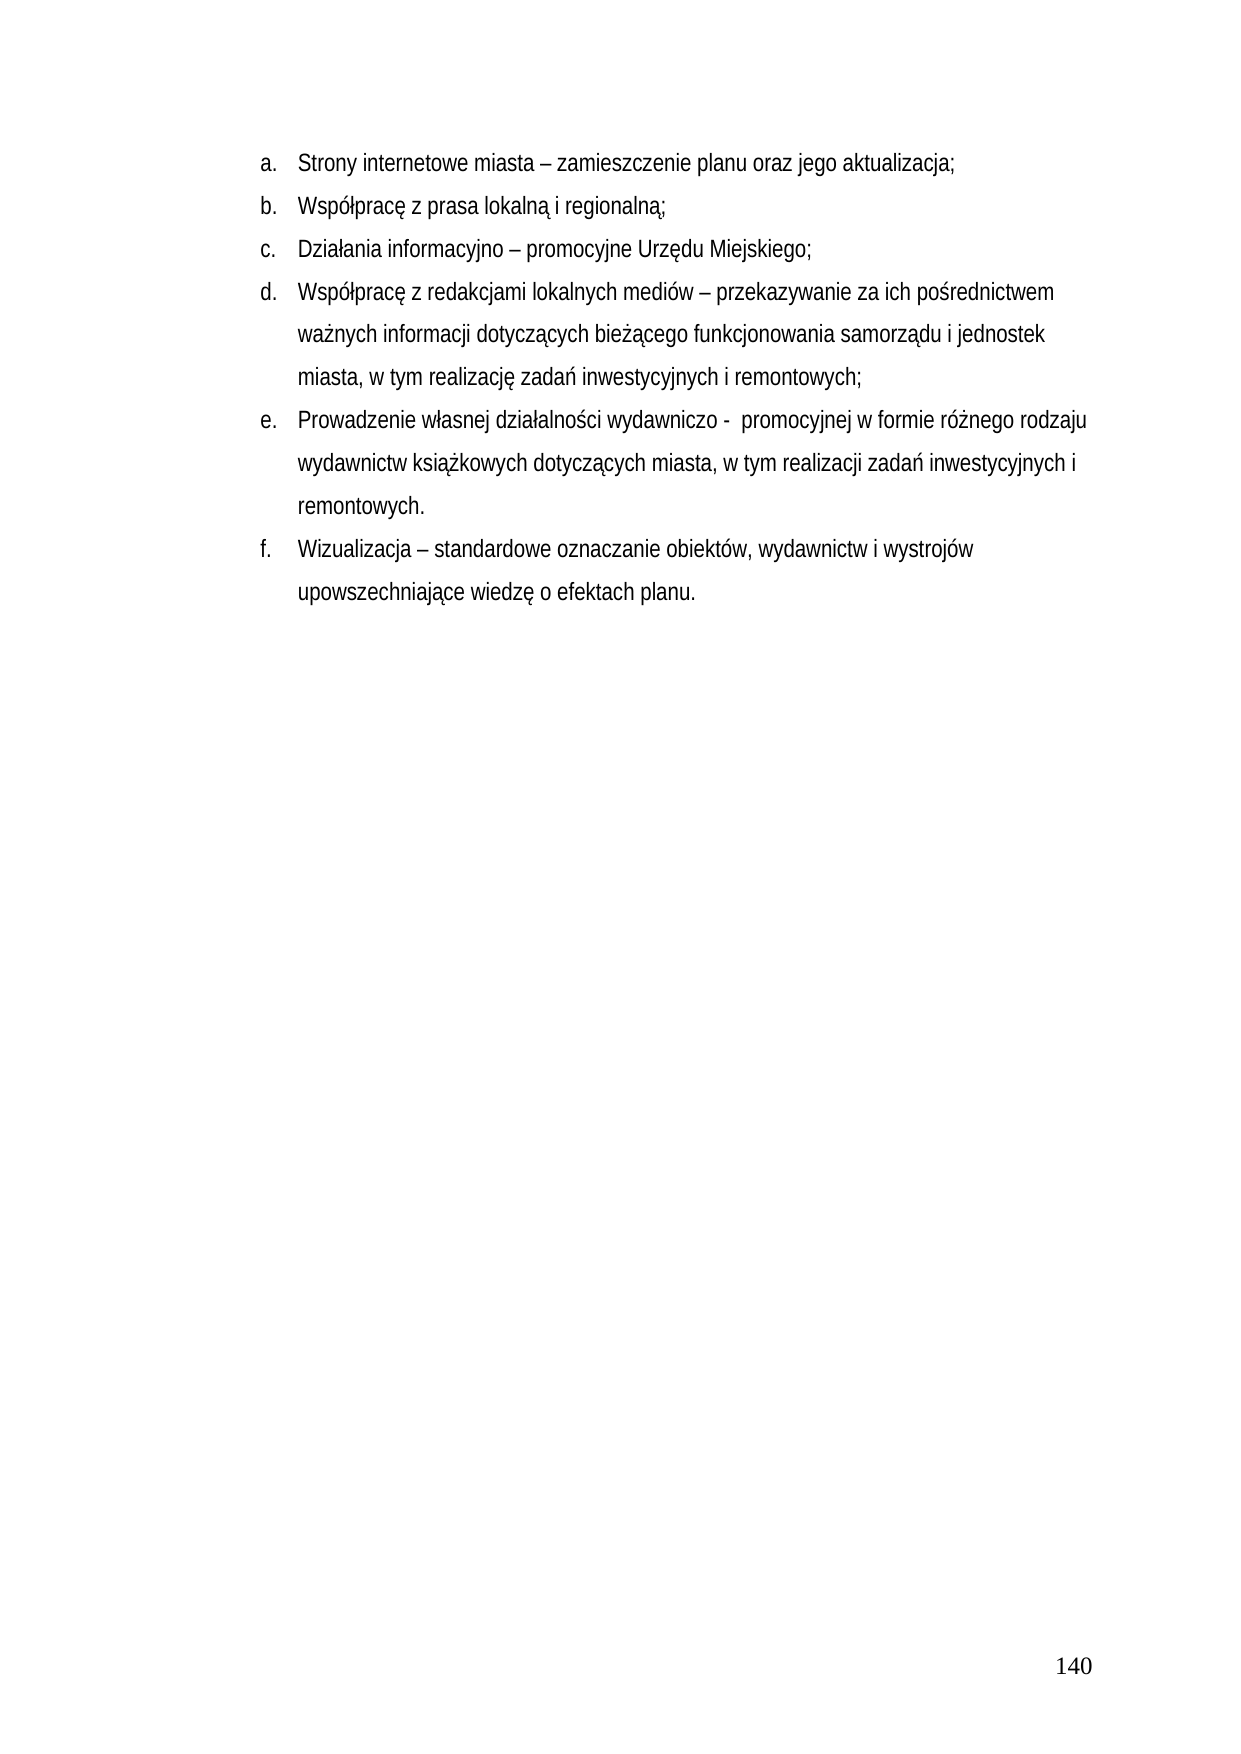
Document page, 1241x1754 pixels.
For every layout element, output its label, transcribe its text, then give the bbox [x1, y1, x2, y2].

list Współpracę z redakcjami lokalnych mediów – przekazywanie za ich pośrednictwem ważnych informacji dotyczących bieżącego funkcjonowania samorządu i jednostek miasta, w tym realizację zadań inwestycyjnych i remontowych; [260, 276, 1092, 391]
list Działania informacyjno – promocyjne Urzędu Miejskiego; [260, 233, 1092, 262]
list Strony internetowe miasta – zamieszczenie planu oraz jego aktualizacja; [260, 148, 1092, 176]
list Współpracę z prasa lokalną i regionalną; [260, 191, 1092, 219]
list Wizualizacja – standardowe oznaczanie obiektów, wydawnictw i wystrojów upowszechniające wiedzę o efektach planu. [260, 534, 1092, 606]
list Prowadzenie własnej działalności wydawniczo - promocyjnej w formie różnego rodzaju wydawnictw książkowych dotyczących miasta, w tym realizacji zadań inwestycyjnych i remontowych. [260, 405, 1092, 520]
